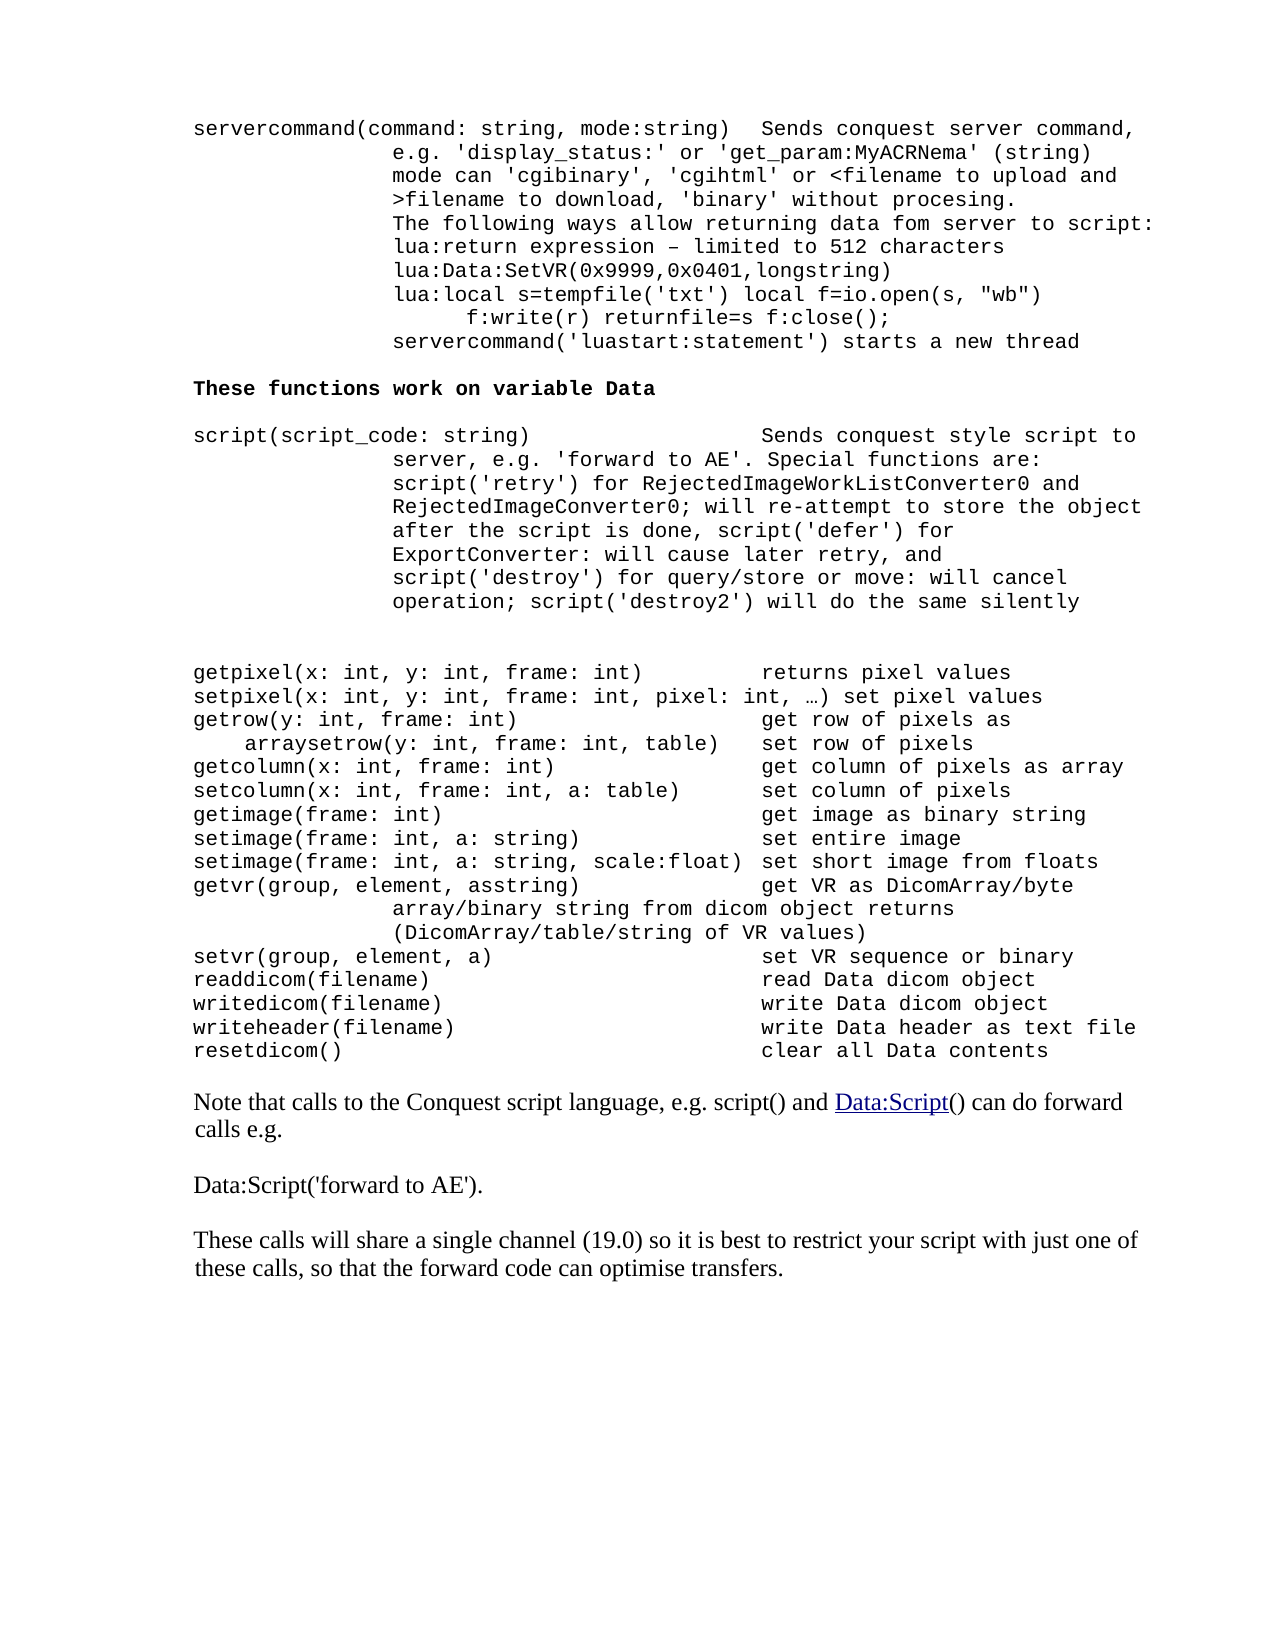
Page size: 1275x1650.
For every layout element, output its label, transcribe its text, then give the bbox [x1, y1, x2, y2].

text writeheader(filename) write Data header as text file [193, 1017, 1157, 1040]
text resetdicom() clear all Data contents [193, 1040, 1157, 1064]
text getvr(group, element, asstring) get VR as DicomArray/byte array/binary string from dicom object returns (DicomArray/table/string of VR values) [193, 875, 1157, 946]
text servercommand('luastart:statement') starts a new thread [193, 331, 1157, 354]
text writedicom(filename) write Data dicom object [193, 993, 1157, 1017]
text mode can 'cgibinary', 'cgihtml' or <filename to upload and >filename to download, 'binary' without procesing. [193, 165, 1157, 213]
text script(script_code: string) Sends conquest style script to server, e.g. 'forward to AE'. Special functions are: script('retry') for RejectedImageWorkListConverter0 and RejectedImageConverter0; will re-attempt to store the object after the script is done, script('defer') for ExportConverter: will cause later retry, and script('destroy') for query/store or move: will cancel operation; script('destroy2') will do the same silently [193, 426, 1157, 615]
text setpixel(x: int, y: int, frame: int, pixel: int, …) set pixel values [193, 686, 1157, 709]
text setvr(group, element, a) set VR sequence or binary [193, 946, 1157, 969]
text Note that calls to the Conquest script language, e.g. script() and Data:Script() can do forward calls e.g. [193, 1088, 1157, 1143]
text getpixel(x: int, y: int, frame: int) returns pixel values [193, 662, 1157, 686]
text These functions work on variable Data [193, 378, 1157, 402]
text readdicom(filename) read Data dicom object [193, 969, 1157, 993]
text The following ways allow returning data fom server to script: [193, 213, 1157, 236]
text These calls will share a single channel (19.0) so it is best to restrict your script with just one of these calls, so that the forward code can optimise transfers. [193, 1226, 1157, 1282]
text servercommand(command: string, mode:string) Sends conquest server command, e.g. 'display_status:' or 'get_param:MyACRNema' (string) [193, 118, 1157, 165]
text lua:local s=tempfile('txt') local f=io.open(s, "wb") f:write(r) returnfile=s f:close(); [193, 284, 1157, 331]
text setimage(frame: int, a: string) set entire image [193, 827, 1157, 851]
text setimage(frame: int, a: string, scale:float) set short image from floats [193, 851, 1157, 875]
text getcolumn(x: int, frame: int) get column of pixels as array [193, 757, 1157, 780]
text lua:return expression – limited to 512 characters [193, 236, 1157, 260]
text getimage(frame: int) get image as binary string [193, 804, 1157, 827]
text lua:Data:SetVR(0x9999,0x0401,longstring) [193, 260, 1157, 284]
text getrow(y: int, frame: int) get row of pixels as arraysetrow(y: int, frame: int, table) set row of pixels [193, 709, 1157, 757]
text Data:Script('forward to AE'). [193, 1171, 1157, 1198]
text setcolumn(x: int, frame: int, a: table) set column of pixels [193, 780, 1157, 804]
